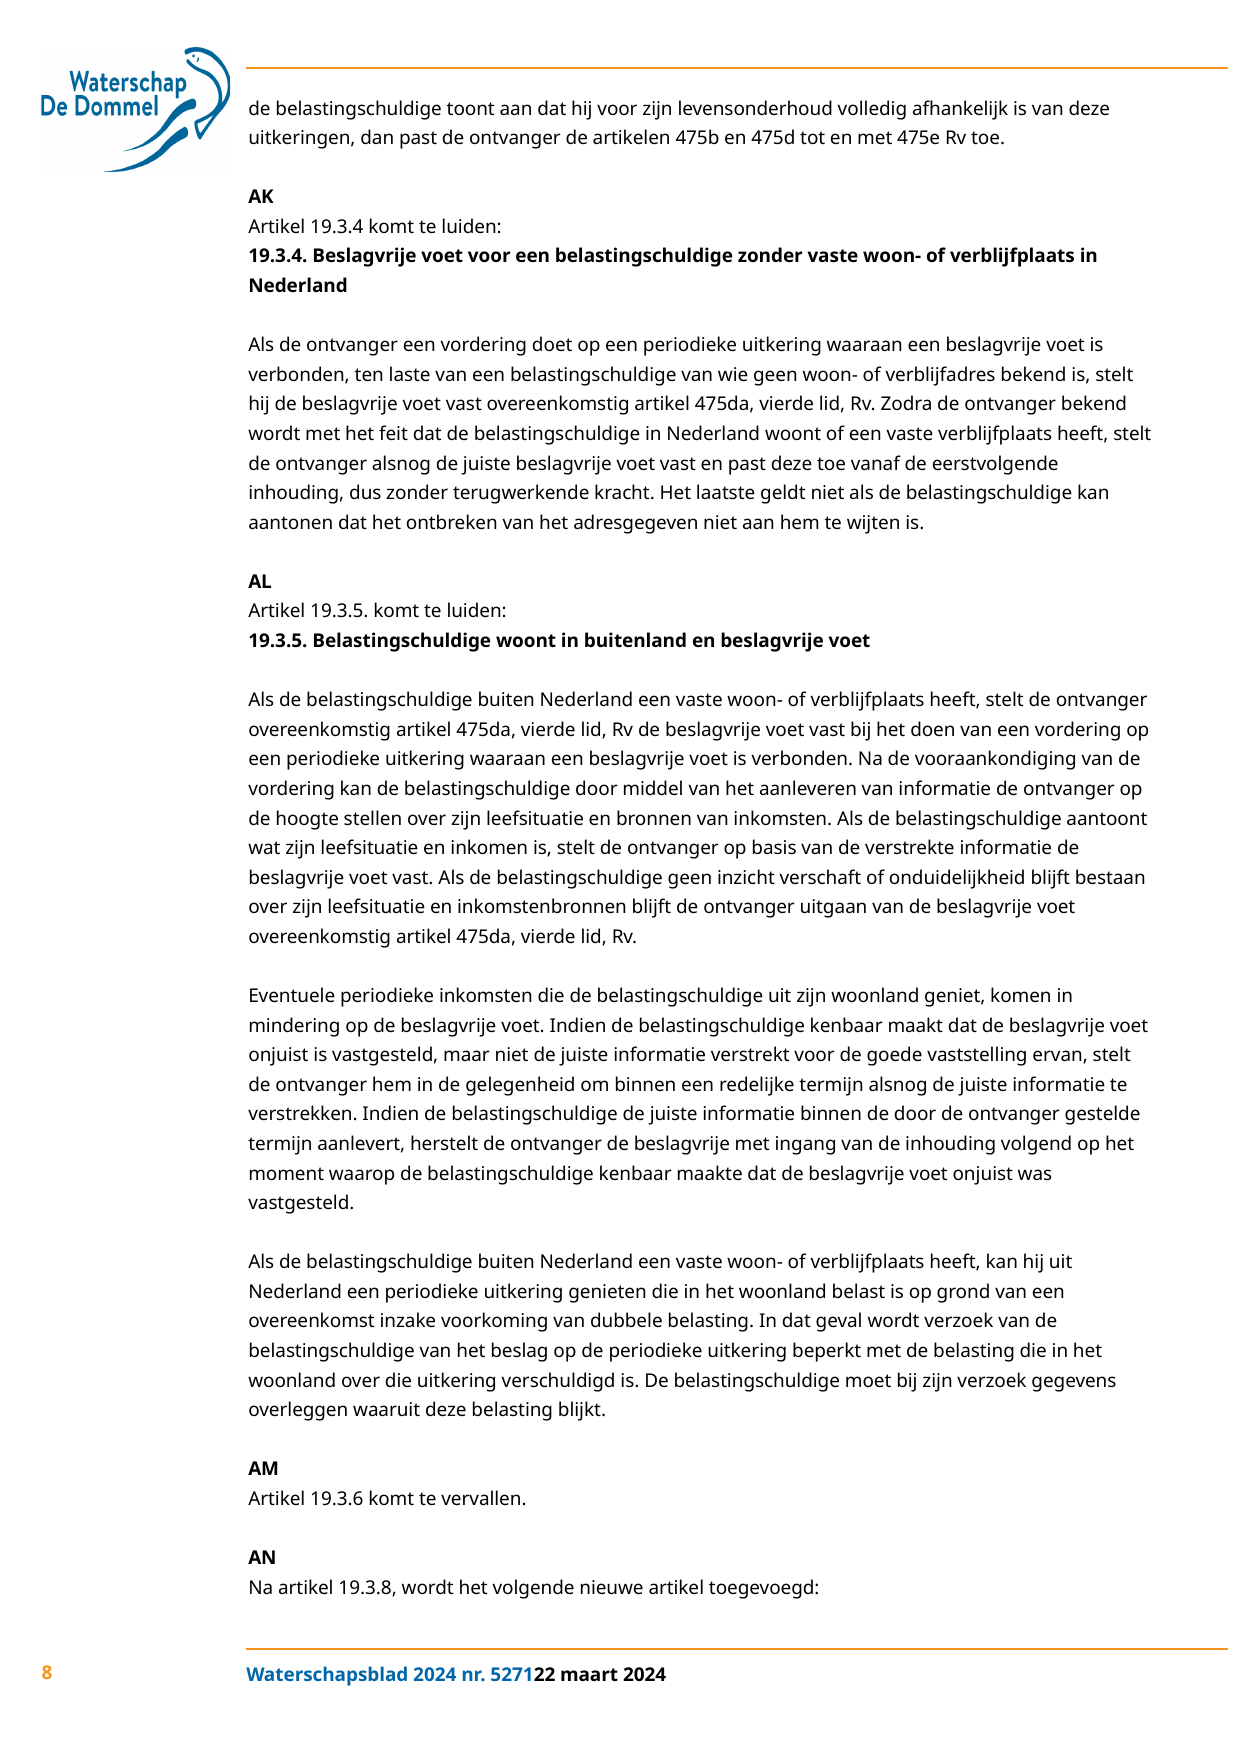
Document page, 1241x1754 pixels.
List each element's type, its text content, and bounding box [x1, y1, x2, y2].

picture [45, 99, 51, 111]
text Als de belastingschuldige buiten Nederland een vaste woon- of verblijfplaats heeft, kan hij uit Nederland een periodieke uitkering genieten die in het woonland belast is op grond van een overeenkomst inzake voorkoming van dubbele belasting. In dat geval wordt verzoek van de belastingschuldige van het beslag op de periodieke uitkering beperkt met de belasting die in het woonland over die uitkering verschuldigd is. De belastingschuldige moet bij zijn verzoek gegevens overleggen waaruit deze belasting blijkt. [248, 1248, 1152, 1422]
text AM [248, 1456, 1152, 1481]
picture [41, 47, 231, 172]
text 19.3.5. Belastingschuldige woont in buitenland en beslagvrije voet [248, 627, 1152, 653]
text AN [248, 1544, 1152, 1570]
text Na artikel 19.3.8, wordt het volgende nieuwe artikel toegevoegd: [248, 1574, 1152, 1600]
text Artikel 19.3.6 komt te vervallen. [248, 1485, 1152, 1511]
text AK [248, 183, 1152, 209]
text Artikel 19.3.4 komt te luiden: [248, 213, 1152, 239]
text Artikel 19.3.5. komt te luiden: [248, 598, 1152, 623]
text Eventuele periodieke inkomsten die de belastingschuldige uit zijn woonland geniet, komen in mindering op de beslagvrije voet. Indien de belastingschuldige kenbaar maakt dat de beslagvrije voet onjuist is vastgesteld, maar niet de juiste informatie verstrekt voor de goede vaststelling ervan, stelt de ontvanger hem in de gelegenheid om binnen een redelijke termijn alsnog de juiste informatie te verstrekken. Indien de belastingschuldige de juiste informatie binnen de door de ontvanger gestelde termijn aanlevert, herstelt de ontvanger de beslagvrije met ingang van de inhouding volgend op het moment waarop de belastingschuldige kenbaar maakte dat de beslagvrije voet onjuist was vastgesteld. [248, 982, 1152, 1215]
text Als de belastingschuldige buiten Nederland een vaste woon- of verblijfplaats heeft, stelt de ontvanger overeenkomstig artikel 475da, vierde lid, Rv de beslagvrije voet vast bij het doen van een vordering op een periodieke uitkering waaraan een beslagvrije voet is verbonden. Na de vooraankondiging van de vordering kan de belastingschuldige door middel van het aanleveren van informatie de ontvanger op de hoogte stellen over zijn leefsituatie en bronnen van inkomsten. Als de belastingschuldige aantoont wat zijn leefsituatie en inkomen is, stelt de ontvanger op basis van de verstrekte informatie de beslagvrije voet vast. Als de belastingschuldige geen inzicht verschaft of onduidelijkheid blijft bestaan over zijn leefsituatie en inkomstenbronnen blijft de ontvanger uitgaan van de beslagvrije voet overeenkomstig artikel 475da, vierde lid, Rv. [248, 686, 1152, 949]
text AL [248, 568, 1152, 594]
text Als de ontvanger een vordering doet op een periodieke uitkering waaraan een beslagvrije voet is verbonden, ten laste van een belastingschuldige van wie geen woon- of verblijfadres bekend is, stelt hij de beslagvrije voet vast overeenkomstig artikel 475da, vierde lid, Rv. Zodra de ontvanger bekend wordt met het feit dat de belastingschuldige in Nederland woont of een vaste verblijfplaats heeft, stelt de ontvanger alsnog de juiste beslagvrije voet vast en past deze toe vanaf de eerstvolgende inhouding, dus zonder terugwerkende kracht. Het laatste geldt niet als de belastingschuldige kan aantonen dat het ontbreken van het adresgegeven niet aan hem te wijten is. [248, 331, 1152, 535]
picture [204, 47, 231, 76]
text 19.3.4. Beslagvrije voet voor een belastingschuldige zonder vaste woon- of verblijfplaats in Nederland [248, 243, 1152, 298]
picture [198, 118, 210, 131]
text de belastingschuldige toont aan dat hij voor zijn levensonderhoud volledig afhankelijk is van deze uitkeringen, dan past de ontvanger de artikelen 475b en 475d tot en met 475e Rv toe. [248, 95, 1152, 150]
